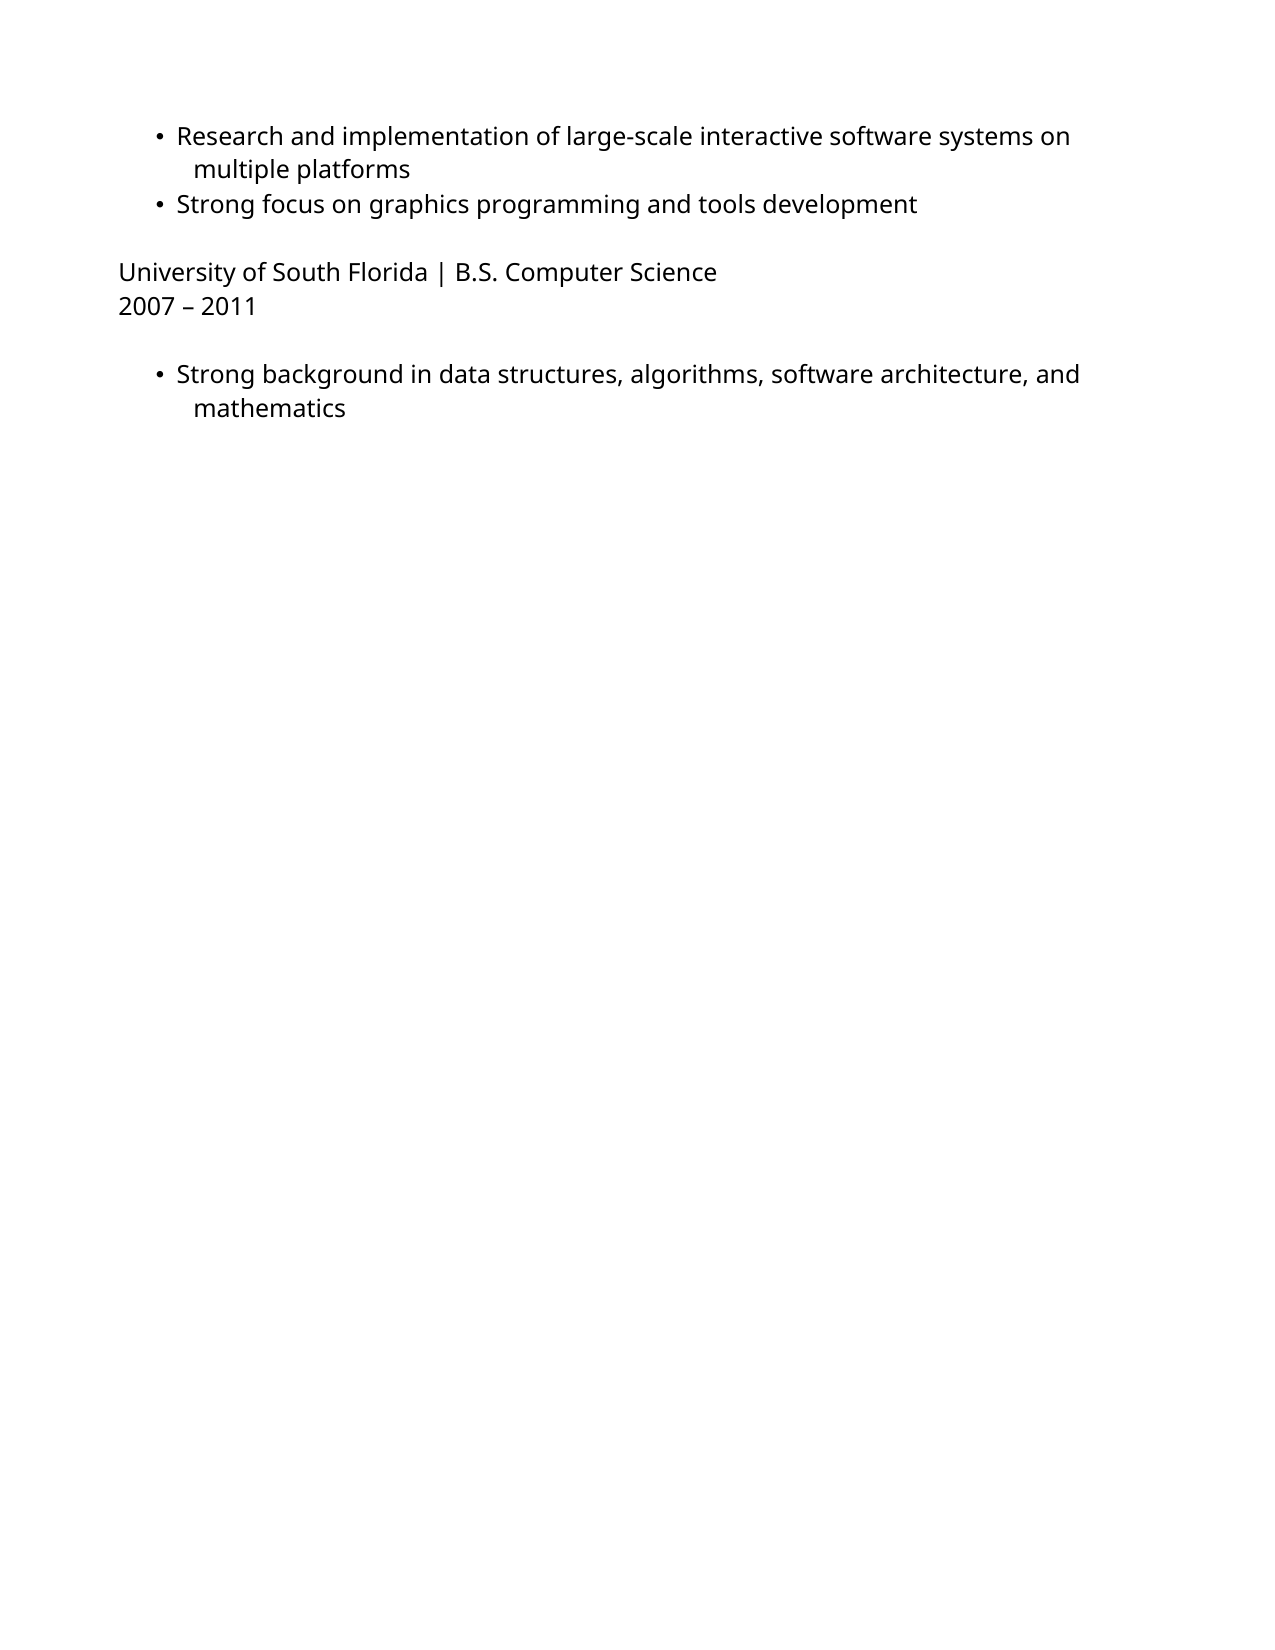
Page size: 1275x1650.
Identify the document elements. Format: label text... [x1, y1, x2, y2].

text 2007 – 2011 [118, 288, 1157, 322]
list Strong focus on graphics programming and tools development [156, 186, 1157, 220]
list Research and implementation of large-scale interactive software systems on multiple platforms [156, 118, 1157, 186]
list Strong background in data structures, algorithms, software architecture, and mathematics [156, 357, 1157, 425]
text University of South Florida | B.S. Computer Science [118, 254, 1157, 288]
